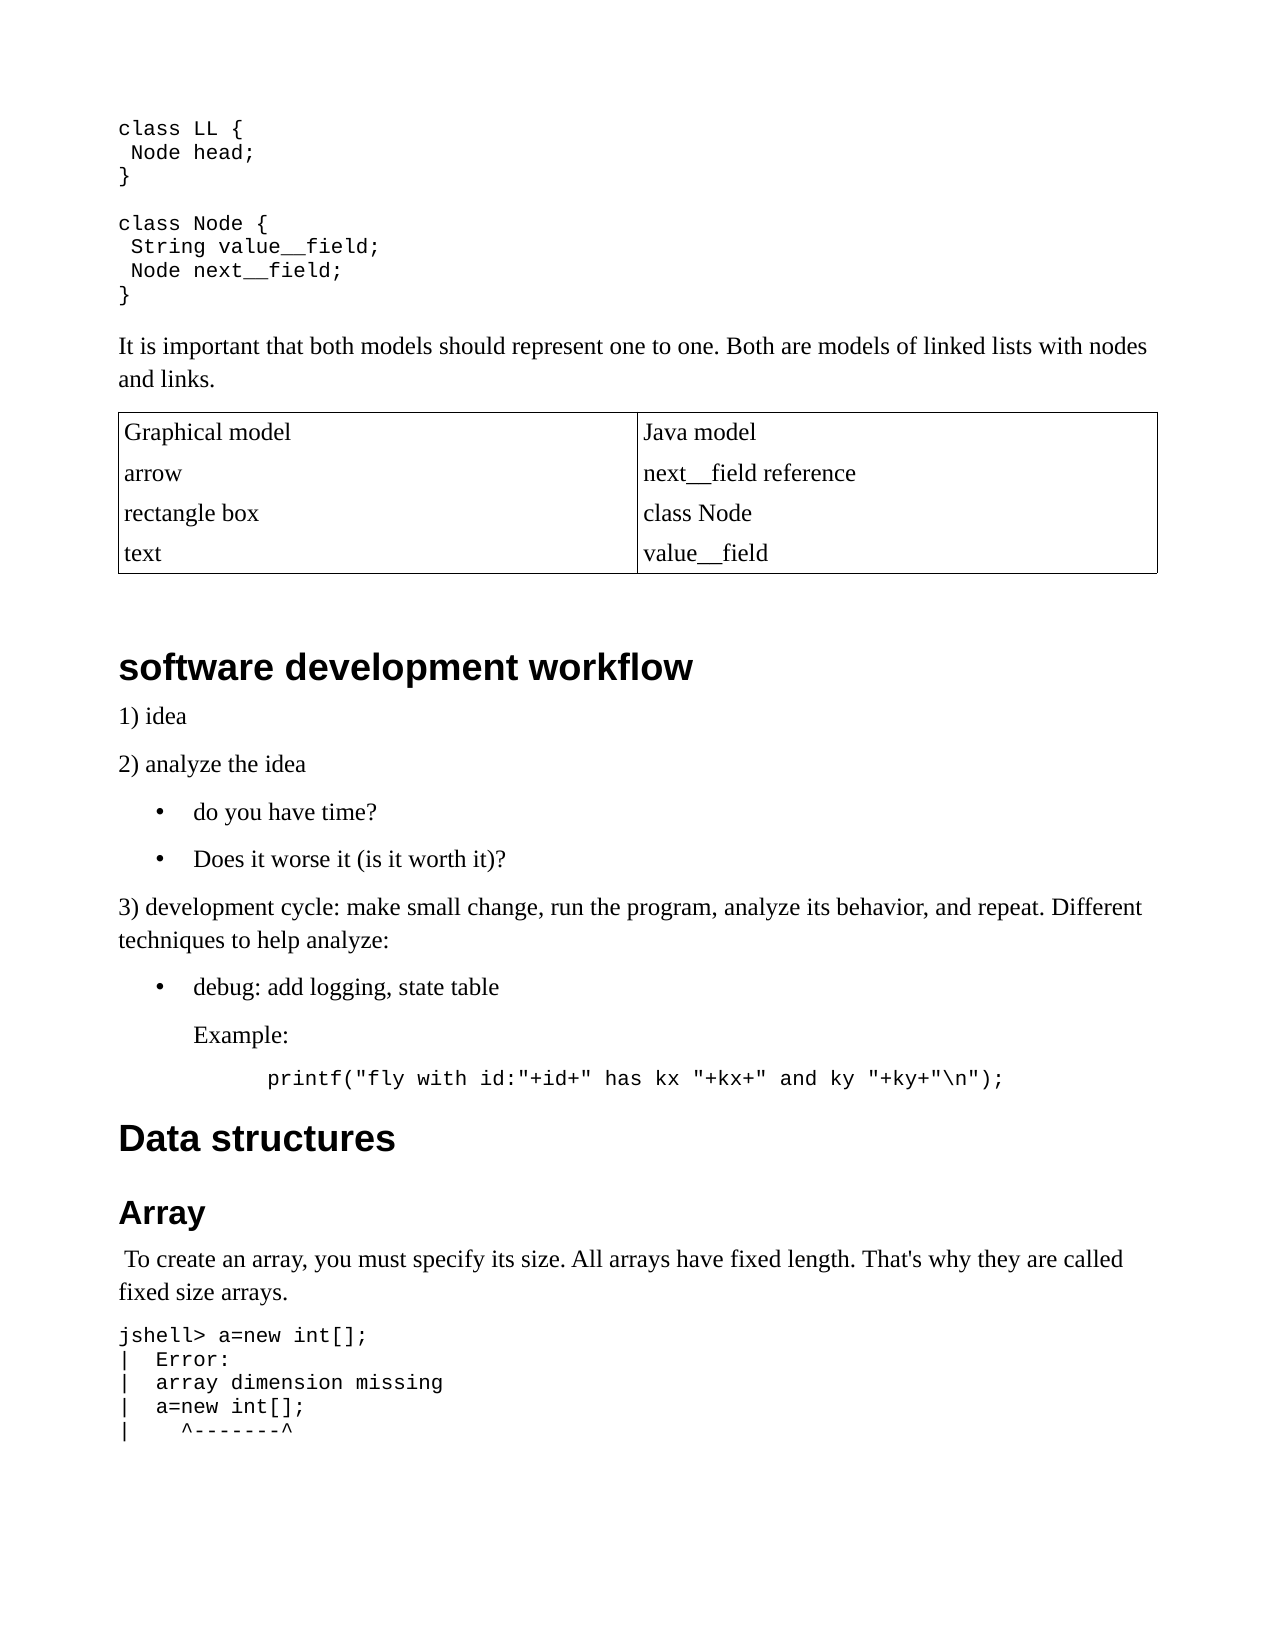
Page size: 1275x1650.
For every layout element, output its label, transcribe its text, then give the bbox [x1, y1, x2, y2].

table_cell next__field reference [638, 452, 1157, 492]
list debug: add logging, state table [156, 972, 1157, 1001]
list printf("fly with id:"+id+" has kx "+kx+" and ky "+ky+"\n"); [156, 1068, 1157, 1091]
text jshell> a=new int[]; [118, 1325, 1157, 1349]
table_cell class Node [638, 492, 1157, 532]
text class LL { Node head; } [118, 118, 1157, 189]
text It is important that both models should represent one to one. Both are models of linked lists with nodes and links. [118, 331, 1157, 393]
text class Node { String value__field; Node next__field; [118, 213, 1157, 284]
text } [118, 284, 1157, 307]
table_header Java model [638, 413, 1157, 452]
list Example: [156, 1020, 1157, 1049]
subtitle Data structures [118, 1116, 1157, 1160]
subtitle Array [118, 1193, 1157, 1232]
table_cell value__field [638, 532, 1157, 572]
text 1) idea [118, 701, 1157, 730]
text 3) development cycle: make small change, run the program, analyze its behavior, and repeat. Different techniques to help analyze: [118, 892, 1157, 953]
list do you have time? [156, 797, 1157, 825]
subtitle software development workflow [118, 645, 1157, 689]
table_cell text [119, 532, 637, 572]
text | a=new int[]; [118, 1396, 1157, 1419]
text 2) analyze the idea [118, 749, 1157, 778]
table_header Graphical model [119, 413, 637, 452]
text | ^-------^ [118, 1419, 1157, 1443]
text | array dimension missing [118, 1372, 1157, 1396]
table_cell rectangle box [119, 492, 637, 532]
list Does it worse it (is it worth it)? [156, 844, 1157, 873]
text | Error: [118, 1349, 1157, 1372]
table_cell arrow [119, 452, 637, 492]
text To create an array, you must specify its size. All arrays have fixed length. That's why they are called fixed size arrays. [118, 1244, 1157, 1306]
